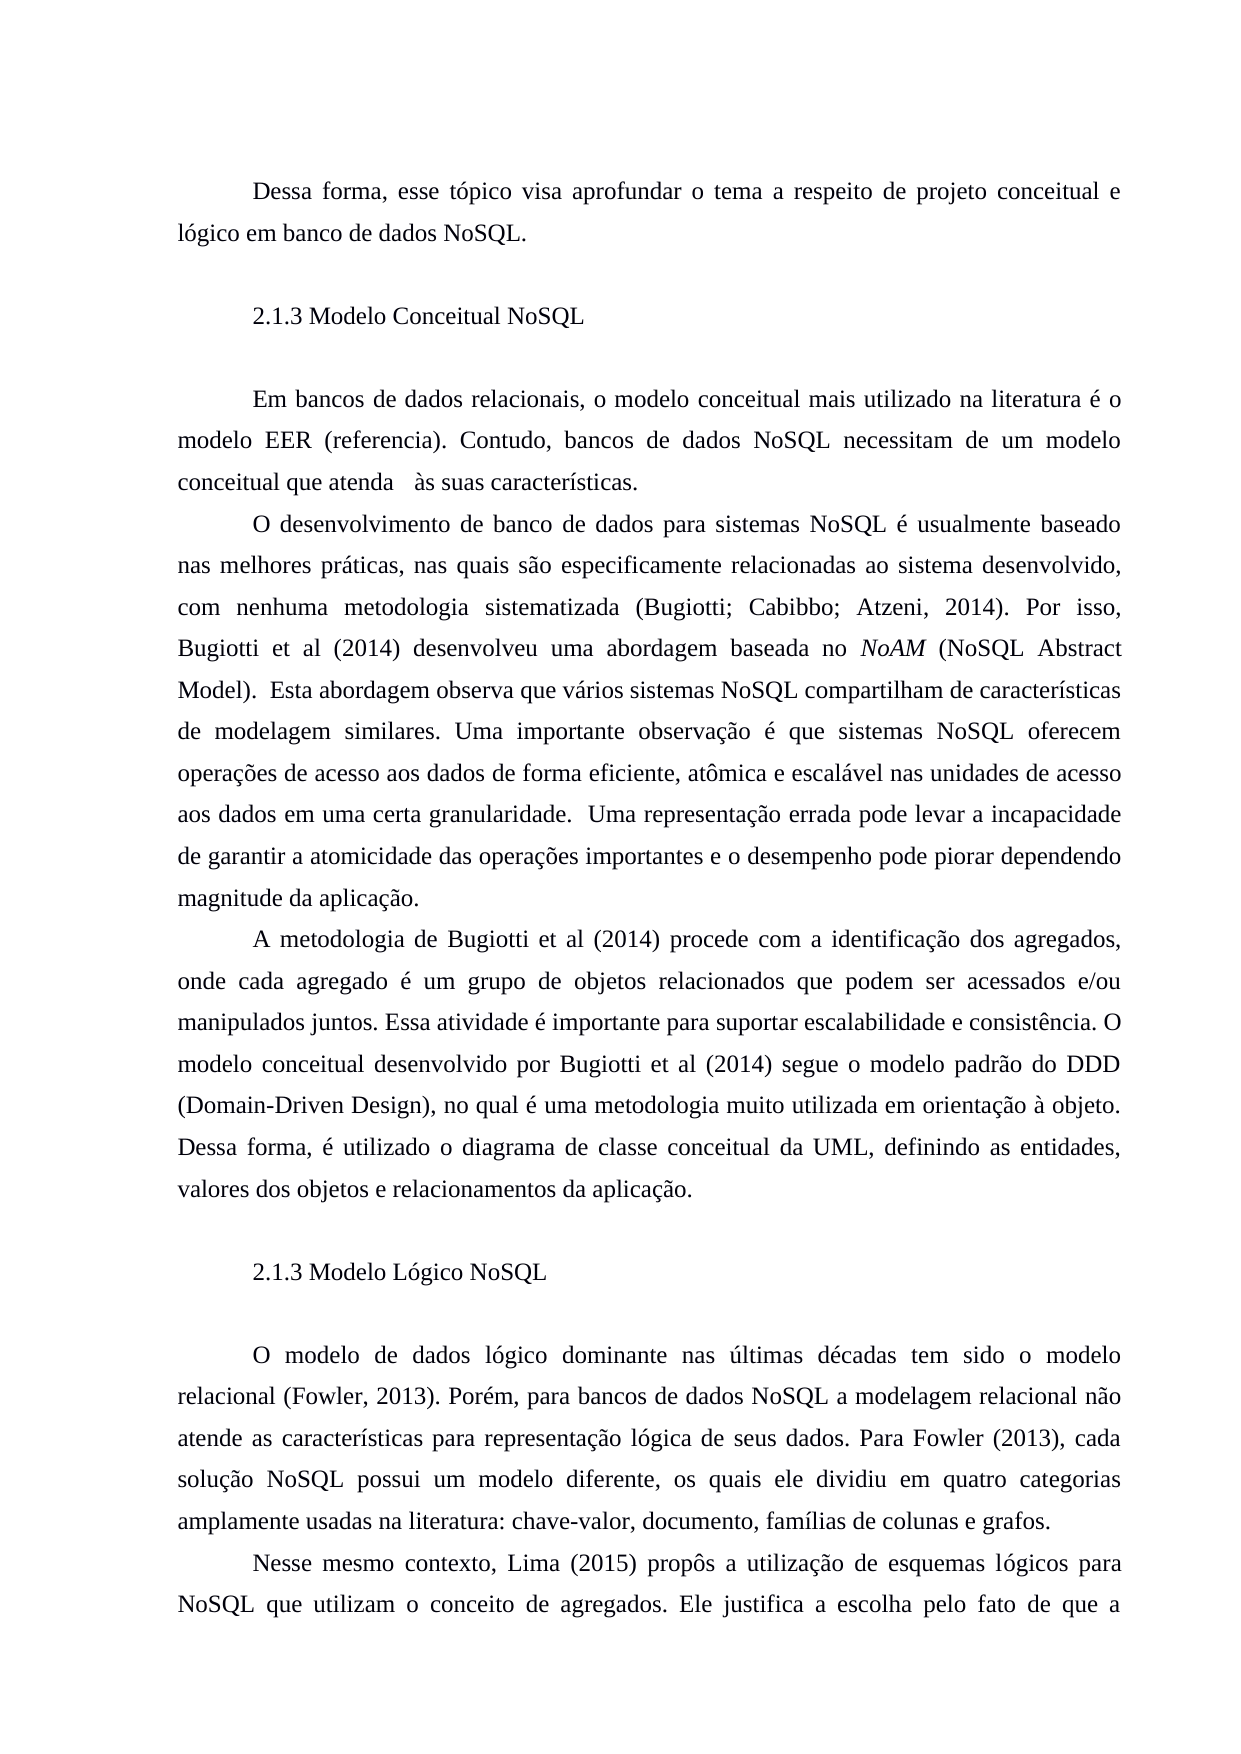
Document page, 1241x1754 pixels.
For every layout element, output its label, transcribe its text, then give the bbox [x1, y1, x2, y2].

text A metodologia de Bugiotti et al (2014) procede com a identificação dos agregados, onde cada agregado é um grupo de objetos relacionados que podem ser acessados e/ou manipulados juntos. Essa atividade é importante para suportar escalabilidade e consistência. O modelo conceitual desenvolvido por Bugiotti et al (2014) segue o modelo padrão do DDD (Domain-Driven Design), no qual é uma metodologia muito utilizada em orientação à objeto. Dessa forma, é utilizado o diagrama de classe conceitual da UML, definindo as entidades, valores dos objetos e relacionamentos da aplicação. [177, 925, 1122, 1202]
text Em bancos de dados relacionais, o modelo conceitual mais utilizado na literatura é o modelo EER (referencia). Contudo, bancos de dados NoSQL necessitam de um modelo conceitual que atenda às suas características. [177, 385, 1122, 496]
text 2.1.3 Modelo Conceitual NoSQL [177, 302, 1122, 329]
text Nesse mesmo contexto, Lima (2015) propôs a utilização de esquemas lógicos para NoSQL que utilizam o conceito de agregados. Ele justifica a escolha pelo fato de que a [177, 1549, 1122, 1618]
text O modelo de dados lógico dominante nas últimas décadas tem sido o modelo relacional (Fowler, 2013). Porém, para bancos de dados NoSQL a modelagem relacional não atende as características para representação lógica de seus dados. Para Fowler (2013), cada solução NoSQL possui um modelo diferente, os quais ele dividiu em quatro categorias amplamente usadas na literatura: chave-valor, documento, famílias de colunas e grafos. [177, 1341, 1122, 1535]
text Dessa forma, esse tópico visa aprofundar o tema a respeito de projeto conceitual e lógico em banco de dados NoSQL. [177, 177, 1122, 246]
text 2.1.3 Modelo Lógico NoSQL [177, 1258, 1122, 1286]
text O desenvolvimento de banco de dados para sistemas NoSQL é usualmente baseado nas melhores práticas, nas quais são especificamente relacionadas ao sistema desenvolvido, com nenhuma metodologia sistematizada (Bugiotti; Cabibbo; Atzeni, 2014). Por isso, Bugiotti et al (2014) desenvolveu uma abordagem baseada no NoAM (NoSQL Abstract Model). Esta abordagem observa que vários sistemas NoSQL compartilham de características de modelagem similares. Uma importante observação é que sistemas NoSQL oferecem operações de acesso aos dados de forma eficiente, atômica e escalável nas unidades de acesso aos dados em uma certa granularidade. Uma representação errada pode levar a incapacidade de garantir a atomicidade das operações importantes e o desempenho pode piorar dependendo magnitude da aplicação. [177, 510, 1122, 911]
